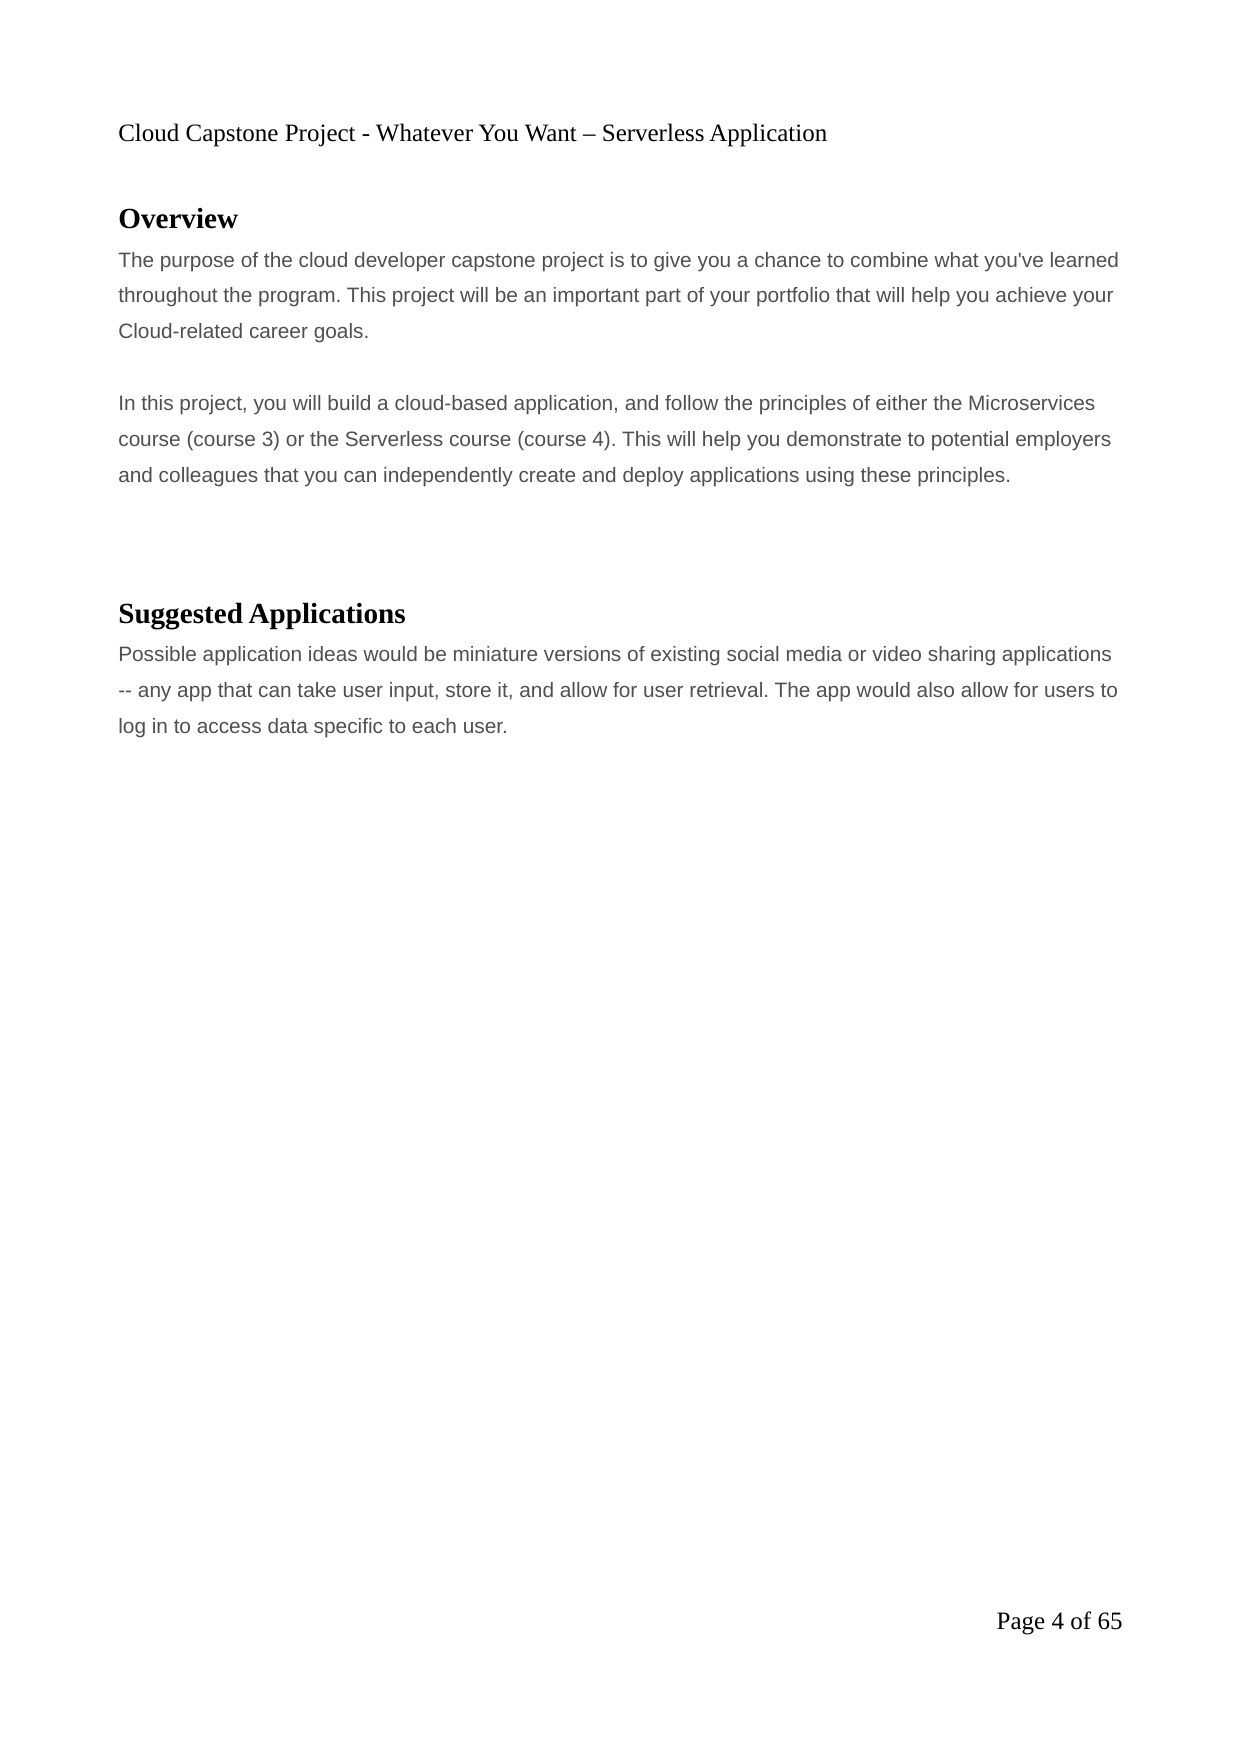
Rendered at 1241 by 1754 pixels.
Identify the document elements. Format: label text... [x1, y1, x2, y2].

text In this project, you will build a cloud-based application, and follow the principles of either the Microservices course (course 3) or the Serverless course (course 4). This will help you demonstrate to potential employers and colleagues that you can independently create and deploy applications using these principles. [118, 391, 1122, 487]
text The purpose of the cloud developer capstone project is to give you a chance to combine what you've learned throughout the program. This project will be an important part of your portfolio that will help you achieve your Cloud-related career goals. [118, 247, 1122, 343]
subtitle Suggested Applications [118, 596, 1122, 629]
subtitle Overview [118, 201, 1122, 235]
text Possible application ideas would be miniature versions of existing social media or video sharing applications -- any app that can take user input, store it, and allow for user retrieval. The app would also allow for users to log in to access data specific to each user. [118, 642, 1122, 738]
